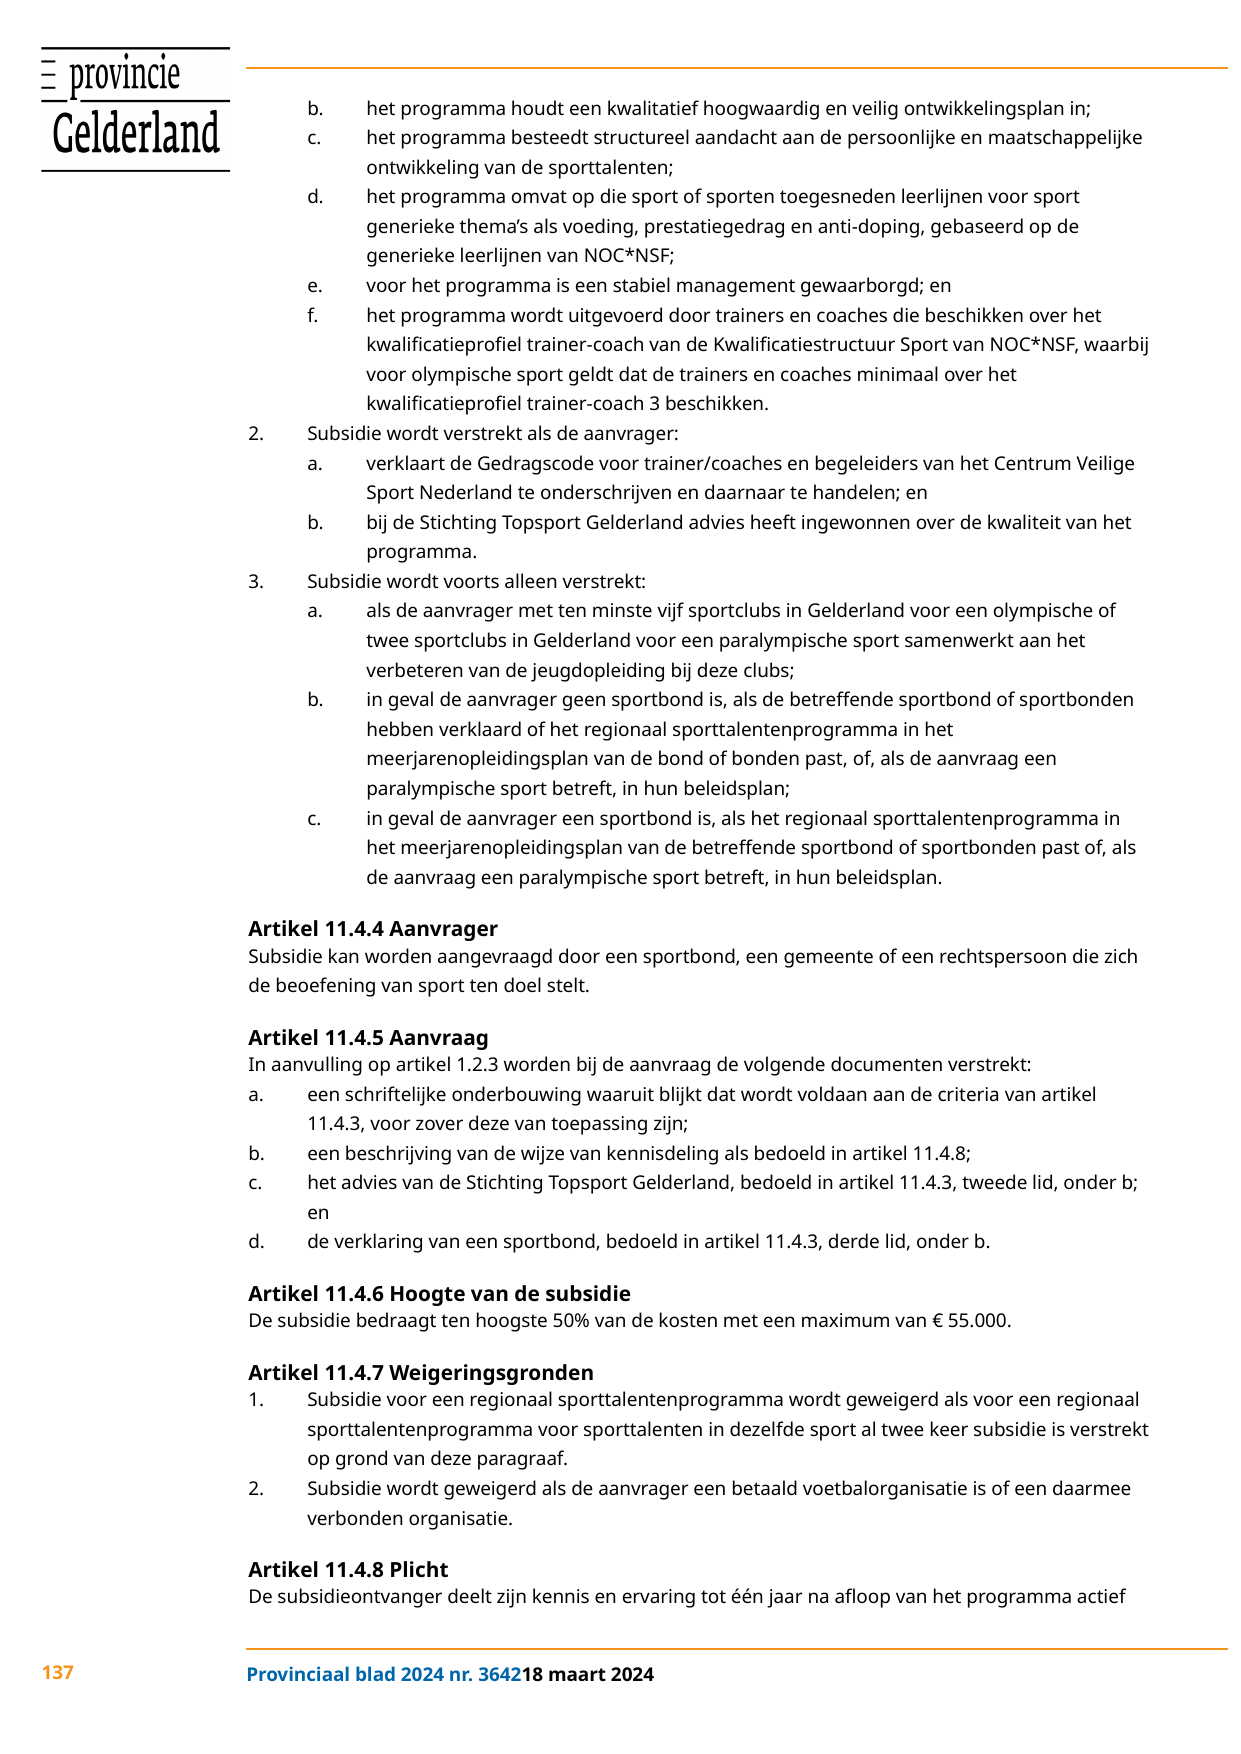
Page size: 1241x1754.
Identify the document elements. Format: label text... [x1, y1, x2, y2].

list het advies van de Stichting Topsport Gelderland, bedoeld in artikel 11.4.3, tweede lid, onder b; en [248, 1169, 1152, 1225]
list een beschrijving van de wijze van kennisdeling als bedoeld in artikel 11.4.8; [248, 1140, 1152, 1166]
list het programma omvat op die sport of sporten toegesneden leerlijnen voor sport generieke thema’s als voeding, prestatiegedrag en anti-doping, gebaseerd op de generieke leerlijnen van NOC*NSF; [307, 183, 1152, 268]
text Artikel 11.4.7 Weigeringsgronden [248, 1358, 1152, 1386]
text In aanvulling op artikel 1.2.3 worden bij de aanvraag de volgende documenten verstrekt: [248, 1051, 1152, 1077]
list Subsidie wordt voorts alleen verstrekt: [248, 568, 1152, 594]
list een schriftelijke onderbouwing waaruit blijkt dat wordt voldaan aan de criteria van artikel 11.4.3, voor zover deze van toepassing zijn; [248, 1081, 1152, 1136]
text Artikel 11.4.6 Hoogte van de subsidie [248, 1279, 1152, 1308]
list voor het programma is een stabiel management gewaarborgd; en [307, 272, 1152, 298]
text Artikel 11.4.4 Aanvrager [248, 914, 1152, 943]
list het programma houdt een kwalitatief hoogwaardig en veilig ontwikkelingsplan in; [307, 95, 1152, 121]
list Subsidie wordt verstrekt als de aanvrager: [248, 420, 1152, 446]
list in geval de aanvrager een sportbond is, als het regionaal sporttalentenprogramma in het meerjarenopleidingsplan van de betreffende sportbond of sportbonden past of, als de aanvraag een paralympische sport betreft, in hun beleidsplan. [307, 805, 1152, 890]
text De subsidieontvanger deelt zijn kennis en ervaring tot één jaar na afloop van het programma actief [248, 1584, 1152, 1609]
text De subsidie bedraagt ten hoogste 50% van de kosten met een maximum van € 55.000. [248, 1308, 1152, 1333]
list Subsidie wordt geweigerd als de aanvrager een betaald voetbalorganisatie is of een daarmee verbonden organisatie. [248, 1475, 1152, 1531]
list het programma besteedt structureel aandacht aan de persoonlijke en maatschappelijke ontwikkeling van de sporttalenten; [307, 124, 1152, 180]
text Artikel 11.4.8 Plicht [248, 1555, 1152, 1584]
list het programma wordt uitgevoerd door trainers en coaches die beschikken over het kwalificatieprofiel trainer-coach van de Kwalificatiestructuur Sport van NOC*NSF, waarbij voor olympische sport geldt dat de trainers en coaches minimaal over het kwalificatieprofiel trainer-coach 3 beschikken. [307, 302, 1152, 416]
list als de aanvrager met ten minste vijf sportclubs in Gelderland voor een olympische of twee sportclubs in Gelderland voor een paralympische sport samenwerkt aan het verbeteren van de jeugdopleiding bij deze clubs; [307, 598, 1152, 683]
list bij de Stichting Topsport Gelderland advies heeft ingewonnen over de kwaliteit van het programma. [307, 509, 1152, 564]
list de verklaring van een sportbond, bedoeld in artikel 11.4.3, derde lid, onder b. [248, 1229, 1152, 1254]
list verklaart de Gedragscode voor trainer/coaches en begeleiders van het Centrum Veilige Sport Nederland te onderschrijven en daarnaar te handelen; en [307, 450, 1152, 505]
picture [41, 47, 231, 172]
text Artikel 11.4.5 Aanvraag [248, 1023, 1152, 1051]
list Subsidie voor een regionaal sporttalentenprogramma wordt geweigerd als voor een regionaal sporttalentenprogramma voor sporttalenten in dezelfde sport al twee keer subsidie is verstrekt op grond van deze paragraaf. [248, 1386, 1152, 1471]
list in geval de aanvrager geen sportbond is, als de betreffende sportbond of sportbonden hebben verklaard of het regionaal sporttalentenprogramma in het meerjarenopleidingsplan van de bond of bonden past, of, als de aanvraag een paralympische sport betreft, in hun beleidsplan; [307, 686, 1152, 801]
text Subsidie kan worden aangevraagd door een sportbond, een gemeente of een rechtspersoon die zich de beoefening van sport ten doel stelt. [248, 943, 1152, 998]
